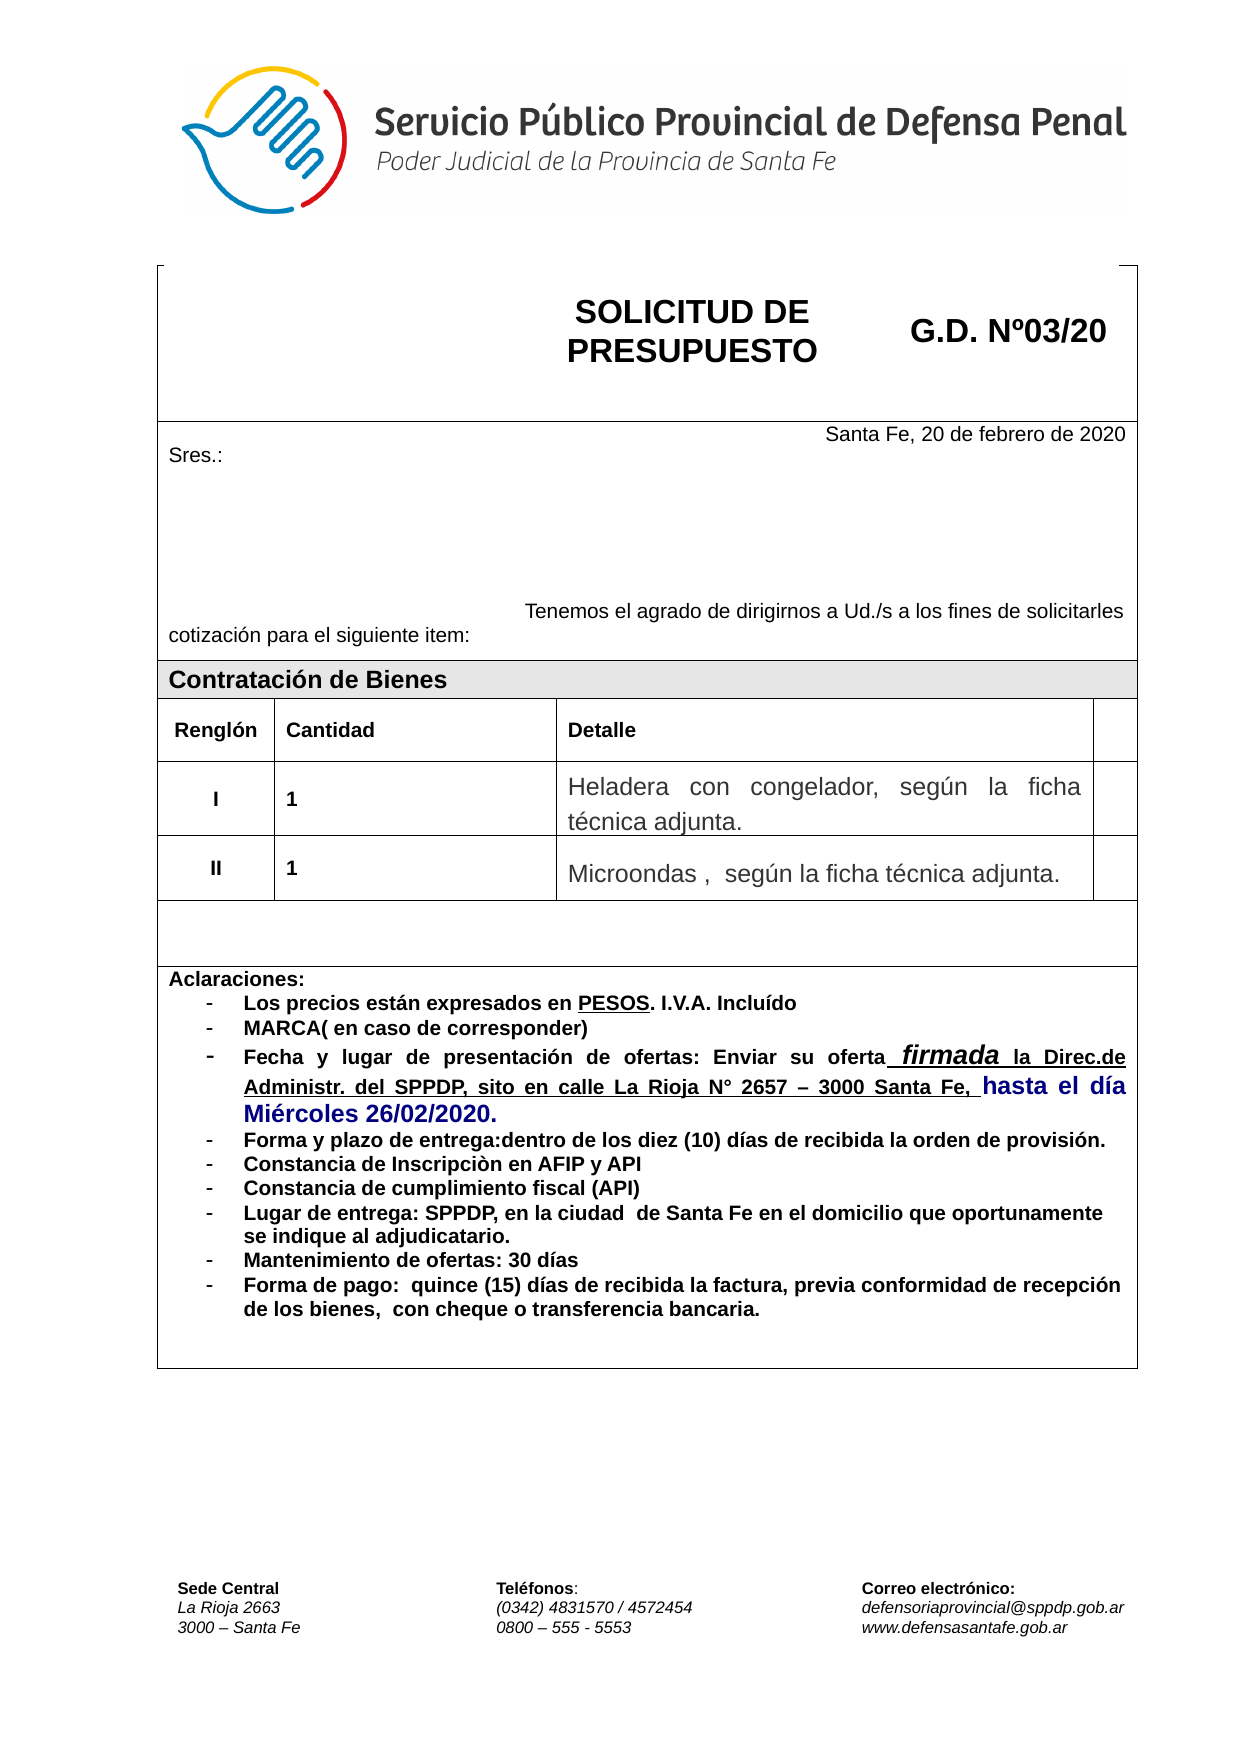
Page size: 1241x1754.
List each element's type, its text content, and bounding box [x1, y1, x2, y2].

table_cell [1094, 762, 1137, 835]
table_cell Microondas , según la ficha técnica adjunta. [557, 836, 1093, 900]
table_cell Heladera con congelador, según la ficha técnica adjunta. [557, 762, 1093, 835]
table_header [158, 266, 1137, 421]
table_cell Cantidad [275, 699, 556, 761]
picture [181, 66, 1127, 214]
table_cell [1094, 836, 1137, 900]
table_cell Sres.: [158, 422, 662, 587]
table_cell Renglón [158, 699, 274, 761]
picture [181, 131, 259, 214]
table_header G.D. Nº03/20 [896, 265, 1119, 394]
table_cell 1 [275, 762, 556, 835]
table_header [165, 265, 488, 394]
table_cell II [158, 836, 274, 900]
table_cell Contratación de Bienes [158, 661, 1137, 698]
table_header SOLICITUD DE PRESUPUESTO [489, 265, 896, 394]
table_cell Santa Fe, 20 de febrero de 2020 [662, 422, 1137, 587]
table_cell Tenemos el agrado de dirigirnos a Ud./s a los fines de solicitarles cotización para el siguiente item: [158, 587, 1137, 660]
table_cell [158, 901, 1137, 966]
table_cell Aclaraciones: Los precios están expresados en PESOS. I.V.A. Incluído MARCA( en caso de corresponder) Fecha y lugar de presentación de ofertas: Enviar su oferta firmada la Direc.de Administr. del SPPDP, sito en calle La Rioja N° 2657 – 3000 Santa Fe, hasta el día Miércoles 26/02/2020. Forma y plazo de entrega:dentro de los diez (10) días de recibida la orden de provisión. Constancia de Inscripciòn en AFIP y API Constancia de cumplimiento fiscal (API) Lugar de entrega: SPPDP, en la ciudad de Santa Fe en el domicilio que oportunamente se indique al adjudicatario. Mantenimiento de ofertas: 30 días Forma de pago: quince (15) días de recibida la factura, previa conformidad de recepción de los bienes, con cheque o transferencia bancaria. [158, 967, 1137, 1368]
table_cell 1 [275, 836, 556, 900]
table_cell [1094, 699, 1137, 761]
table_cell I [158, 762, 274, 835]
table_cell Detalle [557, 699, 1093, 761]
